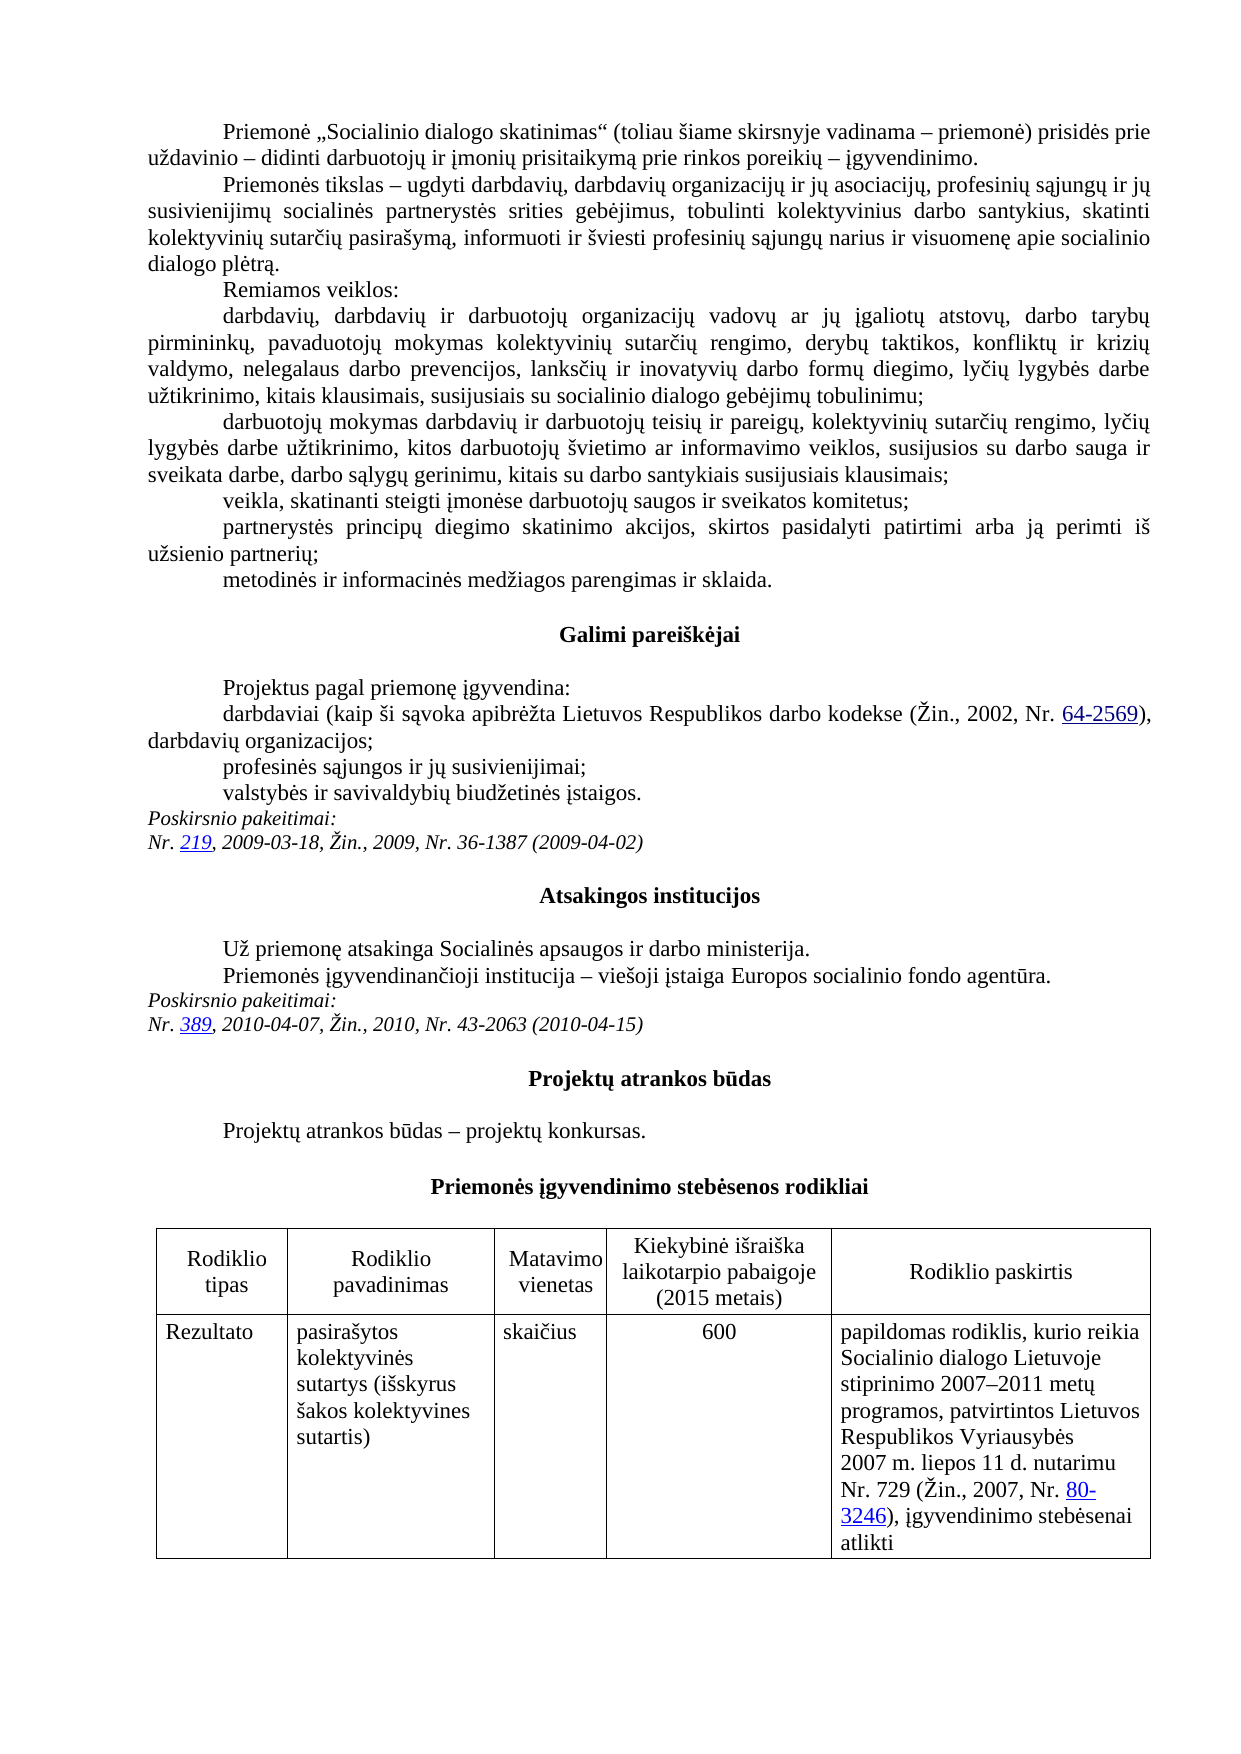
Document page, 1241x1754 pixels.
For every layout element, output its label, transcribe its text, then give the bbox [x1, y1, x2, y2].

table_cell skaičius [495, 1315, 606, 1558]
text Priemonės įgyvendinimo stebėsenos rodikliai [148, 1173, 1152, 1199]
text Projektų atrankos būdas – projektų konkursas. [148, 1118, 1152, 1144]
text valstybės ir savivaldybių biudžetinės įstaigos. [148, 779, 1152, 806]
text Priemonės tikslas – ugdyti darbdavių, darbdavių organizacijų ir jų asociacijų, profesinių sąjungų ir jų susivienijimų socialinės partnerystės srities gebėjimus, tobulinti kolektyvinius darbo santykius, skatinti kolektyvinių sutarčių pasirašymą, informuoti ir šviesti profesinių sąjungų narius ir visuomenę apie socialinio dialogo plėtrą. [148, 171, 1152, 276]
table_header Rodiklio tipas [157, 1229, 287, 1314]
text Poskirsnio pakeitimai: [148, 806, 1152, 830]
table_cell 600 [607, 1315, 831, 1558]
text metodinės ir informacinės medžiagos parengimas ir sklaida. [148, 566, 1152, 592]
text profesinės sąjungos ir jų susivienijimai; [148, 753, 1152, 779]
text Projektus pagal priemonę įgyvendina: [148, 674, 1152, 700]
text Galimi pareiškėjai [148, 621, 1152, 648]
text darbdaviai (kaip ši sąvoka apibrėžta Lietuvos Respublikos darbo kodekse (Žin., 2002, Nr. 64-2569), darbdavių organizacijos; [148, 700, 1152, 753]
text Poskirsnio pakeitimai: [148, 988, 1152, 1012]
table_header Rodiklio pavadinimas [288, 1229, 494, 1314]
text Nr. 219, 2009-03-18, Žin., 2009, Nr. 36-1387 (2009-04-02) [148, 830, 1152, 854]
table_cell Rezultato [157, 1315, 287, 1558]
text veikla, skatinanti steigti įmonėse darbuotojų saugos ir sveikatos komitetus; [148, 487, 1152, 513]
text Priemonės įgyvendinančioji institucija – viešoji įstaiga Europos socialinio fondo agentūra. [148, 962, 1152, 988]
text darbdavių, darbdavių ir darbuotojų organizacijų vadovų ar jų įgaliotų atstovų, darbo tarybų pirmininkų, pavaduotojų mokymas kolektyvinių sutarčių rengimo, derybų taktikos, konfliktų ir krizių valdymo, nelegalaus darbo prevencijos, lanksčių ir inovatyvių darbo formų diegimo, lyčių lygybės darbe užtikrinimo, kitais klausimais, susijusiais su socialinio dialogo gebėjimų tobulinimu; [148, 303, 1152, 408]
text Priemonė „Socialinio dialogo skatinimas“ (toliau šiame skirsnyje vadinama – priemonė) prisidės prie uždavinio – didinti darbuotojų ir įmonių prisitaikymą prie rinkos poreikių – įgyvendinimo. [148, 118, 1152, 171]
text Nr. 389, 2010-04-07, Žin., 2010, Nr. 43-2063 (2010-04-15) [148, 1012, 1152, 1036]
table_cell pasirašytos kolektyvinės sutartys (išskyrus šakos kolektyvines sutartis) [288, 1315, 494, 1558]
table_header Kiekybinė išraiška laikotarpio pabaigoje (2015 metais) [607, 1229, 831, 1314]
table_header Matavimo vienetas [495, 1229, 606, 1314]
text Projektų atrankos būdas [148, 1065, 1152, 1091]
text Remiamos veiklos: [148, 276, 1152, 303]
table_cell papildomas rodiklis, kurio reikia Socialinio dialogo Lietuvoje stiprinimo 2007–2011 metų programos, patvirtintos Lietuvos Respublikos Vyriausybės 2007 m. liepos 11 d. nutarimu Nr. 729 (Žin., 2007, Nr. 80-3246), įgyvendinimo stebėsenai atlikti [832, 1315, 1150, 1558]
text partnerystės principų diegimo skatinimo akcijos, skirtos pasidalyti patirtimi arba ją perimti iš užsienio partnerių; [148, 513, 1152, 566]
text Atsakingos institucijos [148, 883, 1152, 909]
table_header Rodiklio paskirtis [832, 1229, 1150, 1314]
text Už priemonę atsakinga Socialinės apsaugos ir darbo ministerija. [148, 935, 1152, 962]
text darbuotojų mokymas darbdavių ir darbuotojų teisių ir pareigų, kolektyvinių sutarčių rengimo, lyčių lygybės darbe užtikrinimo, kitos darbuotojų švietimo ar informavimo veiklos, susijusios su darbo sauga ir sveikata darbe, darbo sąlygų gerinimu, kitais su darbo santykiais susijusiais klausimais; [148, 408, 1152, 487]
